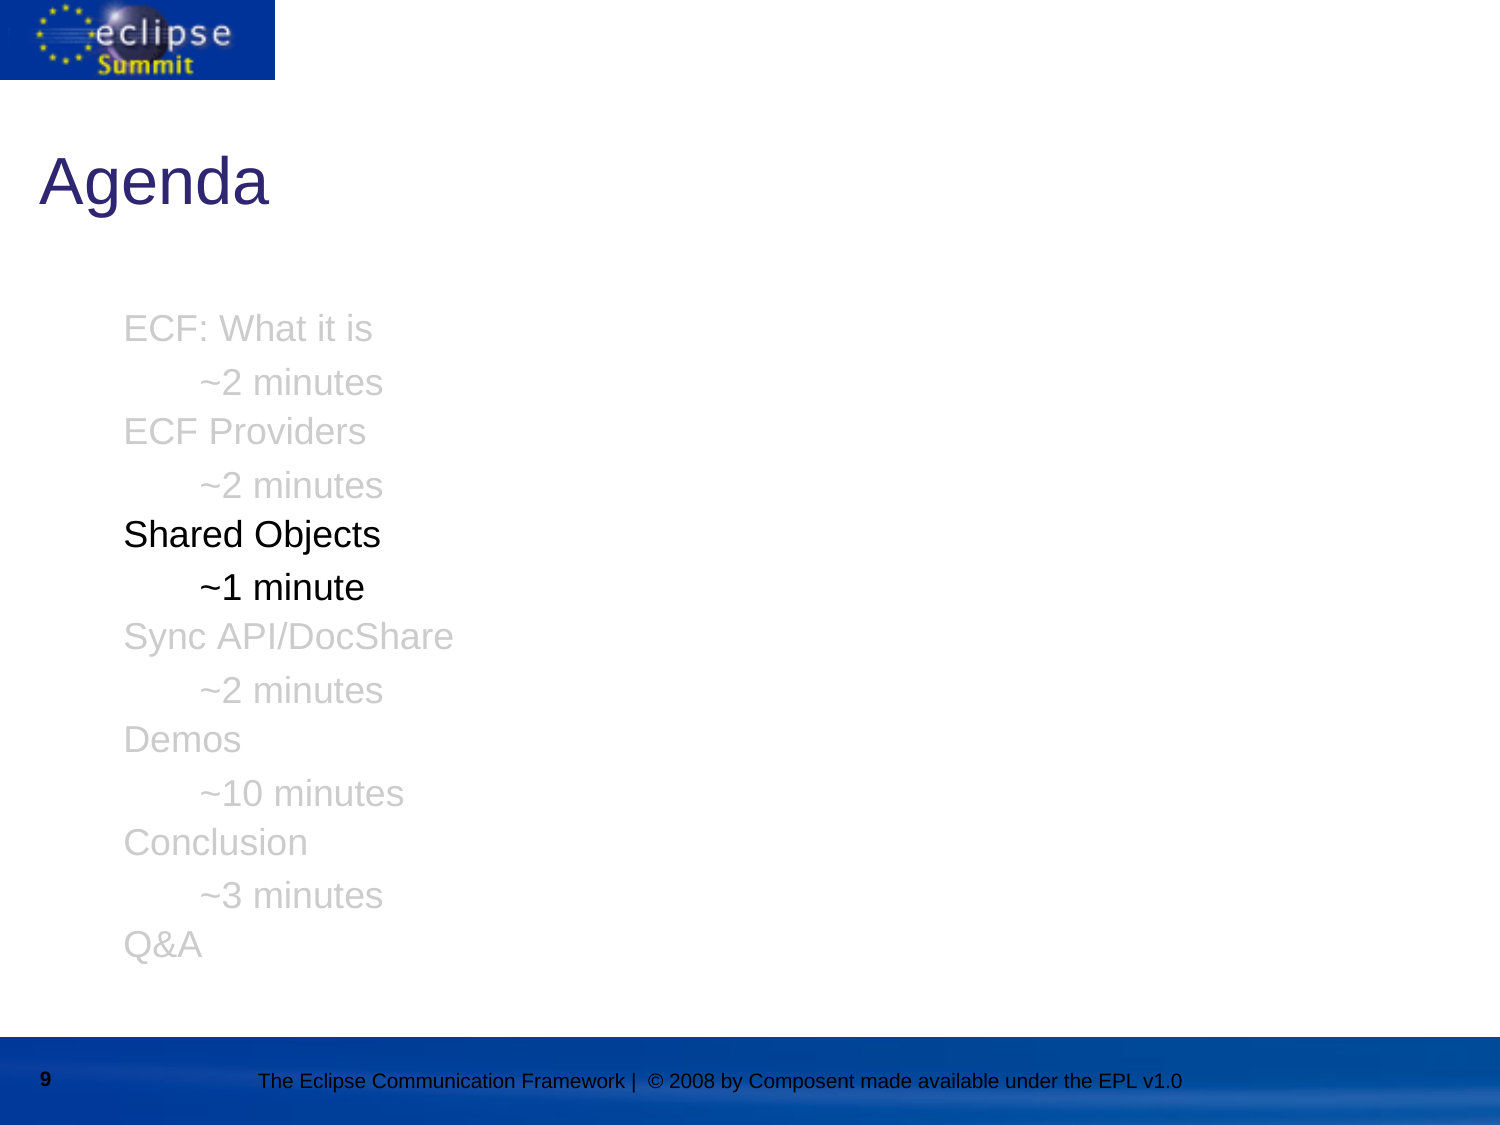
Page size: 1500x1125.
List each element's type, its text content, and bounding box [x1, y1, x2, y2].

list ECF: What it is ~2 minutes ECF Providers ~2 minutes Shared Objects ~1 minute Sync API/DocShare ~2 minutes Demos ~10 minutes Conclusion ~3 minutes Q&A [108, 299, 1378, 977]
title Agenda [25, 142, 1378, 234]
picture [0, 0, 275, 80]
picture [0, 1037, 1500, 1125]
